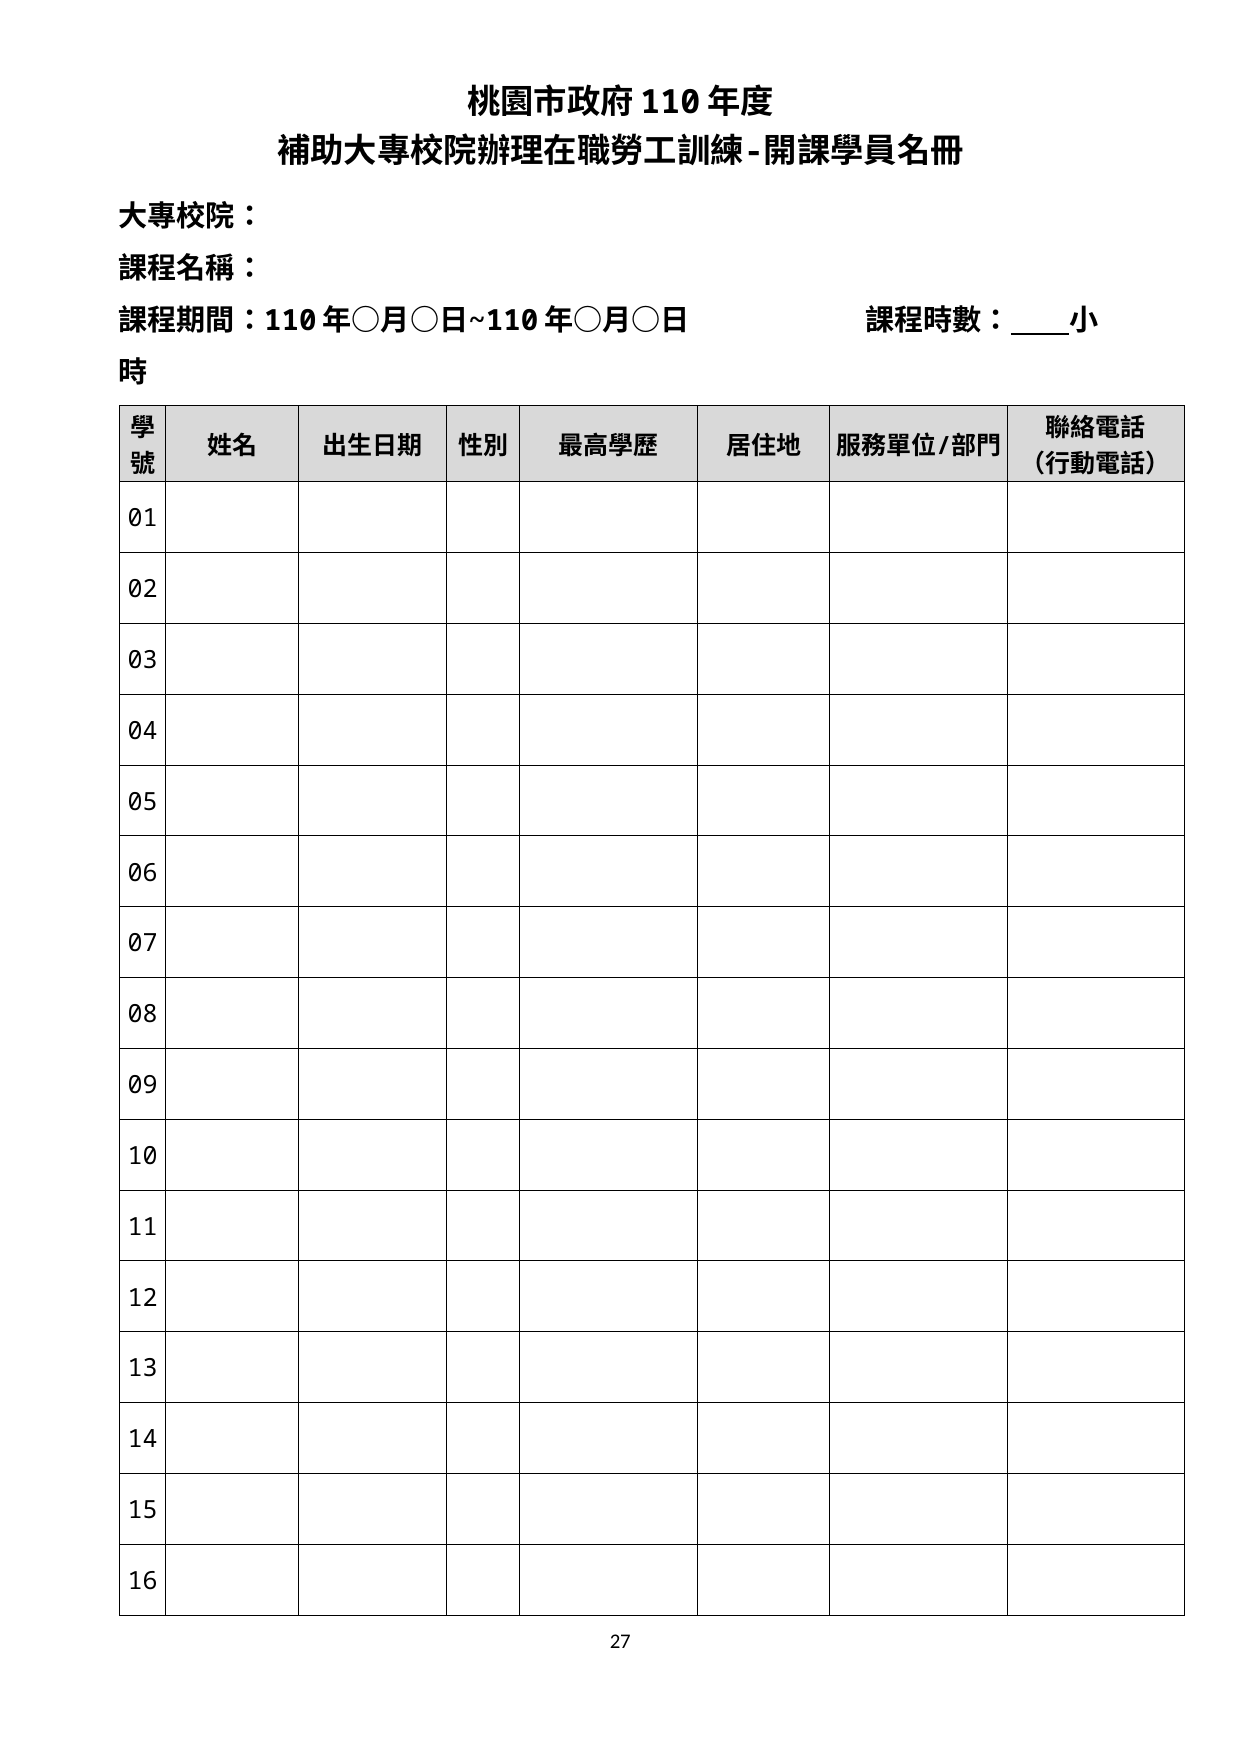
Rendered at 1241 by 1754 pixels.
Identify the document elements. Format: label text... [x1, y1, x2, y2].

table_header 性別 [447, 406, 519, 481]
table_cell [520, 1545, 697, 1614]
table_cell [830, 624, 1007, 694]
table_cell [830, 766, 1007, 835]
table_cell [299, 553, 446, 623]
table_cell [1008, 553, 1184, 623]
table_cell [447, 1261, 519, 1331]
table_cell [830, 1545, 1007, 1614]
table_cell [830, 1474, 1007, 1544]
table_cell [166, 1403, 298, 1473]
table_cell [698, 624, 829, 694]
table_cell 11 [120, 1191, 165, 1260]
table_cell [447, 978, 519, 1048]
table_cell [447, 1545, 519, 1614]
table_cell [299, 1120, 446, 1189]
table_cell [299, 907, 446, 977]
table_cell 01 [120, 482, 165, 552]
table_cell 08 [120, 978, 165, 1048]
table_cell [299, 766, 446, 835]
table_cell 04 [120, 695, 165, 764]
table_cell [299, 836, 446, 906]
table_cell [830, 695, 1007, 764]
table_cell 10 [120, 1120, 165, 1189]
table_cell [447, 553, 519, 623]
table_cell [447, 1120, 519, 1189]
table_cell [698, 978, 829, 1048]
table_cell [520, 1332, 697, 1402]
table_cell [1008, 907, 1184, 977]
table_cell [447, 1474, 519, 1544]
table_cell [1008, 1474, 1184, 1544]
table_cell [299, 695, 446, 764]
table_cell [698, 1545, 829, 1614]
table_cell [299, 1191, 446, 1260]
table_cell [299, 978, 446, 1048]
table_cell [830, 1120, 1007, 1189]
table_cell [698, 1261, 829, 1331]
table_cell 12 [120, 1261, 165, 1331]
table_cell [166, 553, 298, 623]
table_cell [520, 624, 697, 694]
table_cell [447, 695, 519, 764]
table_cell [698, 695, 829, 764]
table_cell [447, 1332, 519, 1402]
table_cell [447, 1403, 519, 1473]
table_cell [1008, 766, 1184, 835]
table_cell [830, 907, 1007, 977]
table_cell [1008, 1261, 1184, 1331]
table_cell [520, 1120, 697, 1189]
table_header 居住地 [698, 406, 829, 481]
table_cell [166, 836, 298, 906]
table_cell [166, 695, 298, 764]
table_cell [520, 766, 697, 835]
table_cell 16 [120, 1545, 165, 1614]
table_cell [447, 1191, 519, 1260]
text 課程期間：110年○月○日~110年○月○日 課程時數： 小時 [118, 288, 1122, 393]
table_cell [830, 1332, 1007, 1402]
table_cell [299, 1545, 446, 1614]
table_cell [166, 1191, 298, 1260]
table_cell [698, 907, 829, 977]
table_cell [520, 836, 697, 906]
table_cell [520, 978, 697, 1048]
table_header 姓名 [166, 406, 298, 481]
table_cell 05 [120, 766, 165, 835]
table_cell [299, 1403, 446, 1473]
table_cell [447, 482, 519, 552]
table_cell [1008, 695, 1184, 764]
table_cell [1008, 1049, 1184, 1119]
table_cell [166, 1474, 298, 1544]
table_cell [1008, 1332, 1184, 1402]
table_cell 14 [120, 1403, 165, 1473]
table_cell [698, 1049, 829, 1119]
table_cell [830, 1403, 1007, 1473]
table_header 學號 [120, 406, 165, 481]
table_cell [698, 1332, 829, 1402]
table_cell [520, 695, 697, 764]
table_cell [1008, 624, 1184, 694]
table_cell [830, 1261, 1007, 1331]
table_cell [447, 624, 519, 694]
text 課程名稱： [118, 236, 1122, 288]
table_cell [830, 482, 1007, 552]
table_cell [520, 1261, 697, 1331]
table_cell [698, 1120, 829, 1189]
text 補助大專校院辦理在職勞工訓練-開課學員名冊 [118, 123, 1122, 172]
table_cell [447, 1049, 519, 1119]
table_cell [166, 1545, 298, 1614]
table_cell [447, 836, 519, 906]
text 大專校院： [118, 184, 1122, 236]
table_cell [447, 907, 519, 977]
table_cell [299, 482, 446, 552]
table_header 服務單位/部門 [830, 406, 1007, 481]
table_cell [299, 624, 446, 694]
table_cell [520, 553, 697, 623]
text 桃園市政府110年度 [118, 75, 1122, 123]
table_cell [1008, 1191, 1184, 1260]
table_cell [698, 1403, 829, 1473]
table_cell [447, 766, 519, 835]
table_cell [520, 1191, 697, 1260]
table_cell [1008, 978, 1184, 1048]
table_cell [520, 907, 697, 977]
table_header 出生日期 [299, 406, 446, 481]
table_cell [698, 482, 829, 552]
table_cell [299, 1474, 446, 1544]
table_cell [166, 978, 298, 1048]
table_cell [299, 1261, 446, 1331]
table_cell [1008, 1403, 1184, 1473]
table_cell [166, 766, 298, 835]
table_cell [1008, 1545, 1184, 1614]
table_cell [166, 1261, 298, 1331]
table_cell [830, 1191, 1007, 1260]
table_cell 06 [120, 836, 165, 906]
table_cell 03 [120, 624, 165, 694]
table_cell [299, 1049, 446, 1119]
table_cell [166, 624, 298, 694]
table_cell [698, 1191, 829, 1260]
table_cell [299, 1332, 446, 1402]
table_cell [520, 1403, 697, 1473]
table_cell [698, 1474, 829, 1544]
table_cell [830, 978, 1007, 1048]
table_cell [520, 1474, 697, 1544]
table_cell [166, 1049, 298, 1119]
table_cell [166, 1332, 298, 1402]
table_cell [166, 1120, 298, 1189]
table_cell 13 [120, 1332, 165, 1402]
table_cell [830, 1049, 1007, 1119]
table_cell [698, 766, 829, 835]
table_cell [166, 482, 298, 552]
table_cell 15 [120, 1474, 165, 1544]
table_cell 02 [120, 553, 165, 623]
table_cell [830, 553, 1007, 623]
table_cell [166, 907, 298, 977]
table_header 聯絡電話 （行動電話） [1008, 406, 1184, 481]
table_cell [520, 482, 697, 552]
table_cell [698, 836, 829, 906]
table_cell [1008, 836, 1184, 906]
table_header 最高學歷 [520, 406, 697, 481]
table_cell [1008, 482, 1184, 552]
table_cell 09 [120, 1049, 165, 1119]
table_cell [830, 836, 1007, 906]
table_cell [698, 553, 829, 623]
table_cell 07 [120, 907, 165, 977]
table_cell [1008, 1120, 1184, 1189]
table_cell [520, 1049, 697, 1119]
